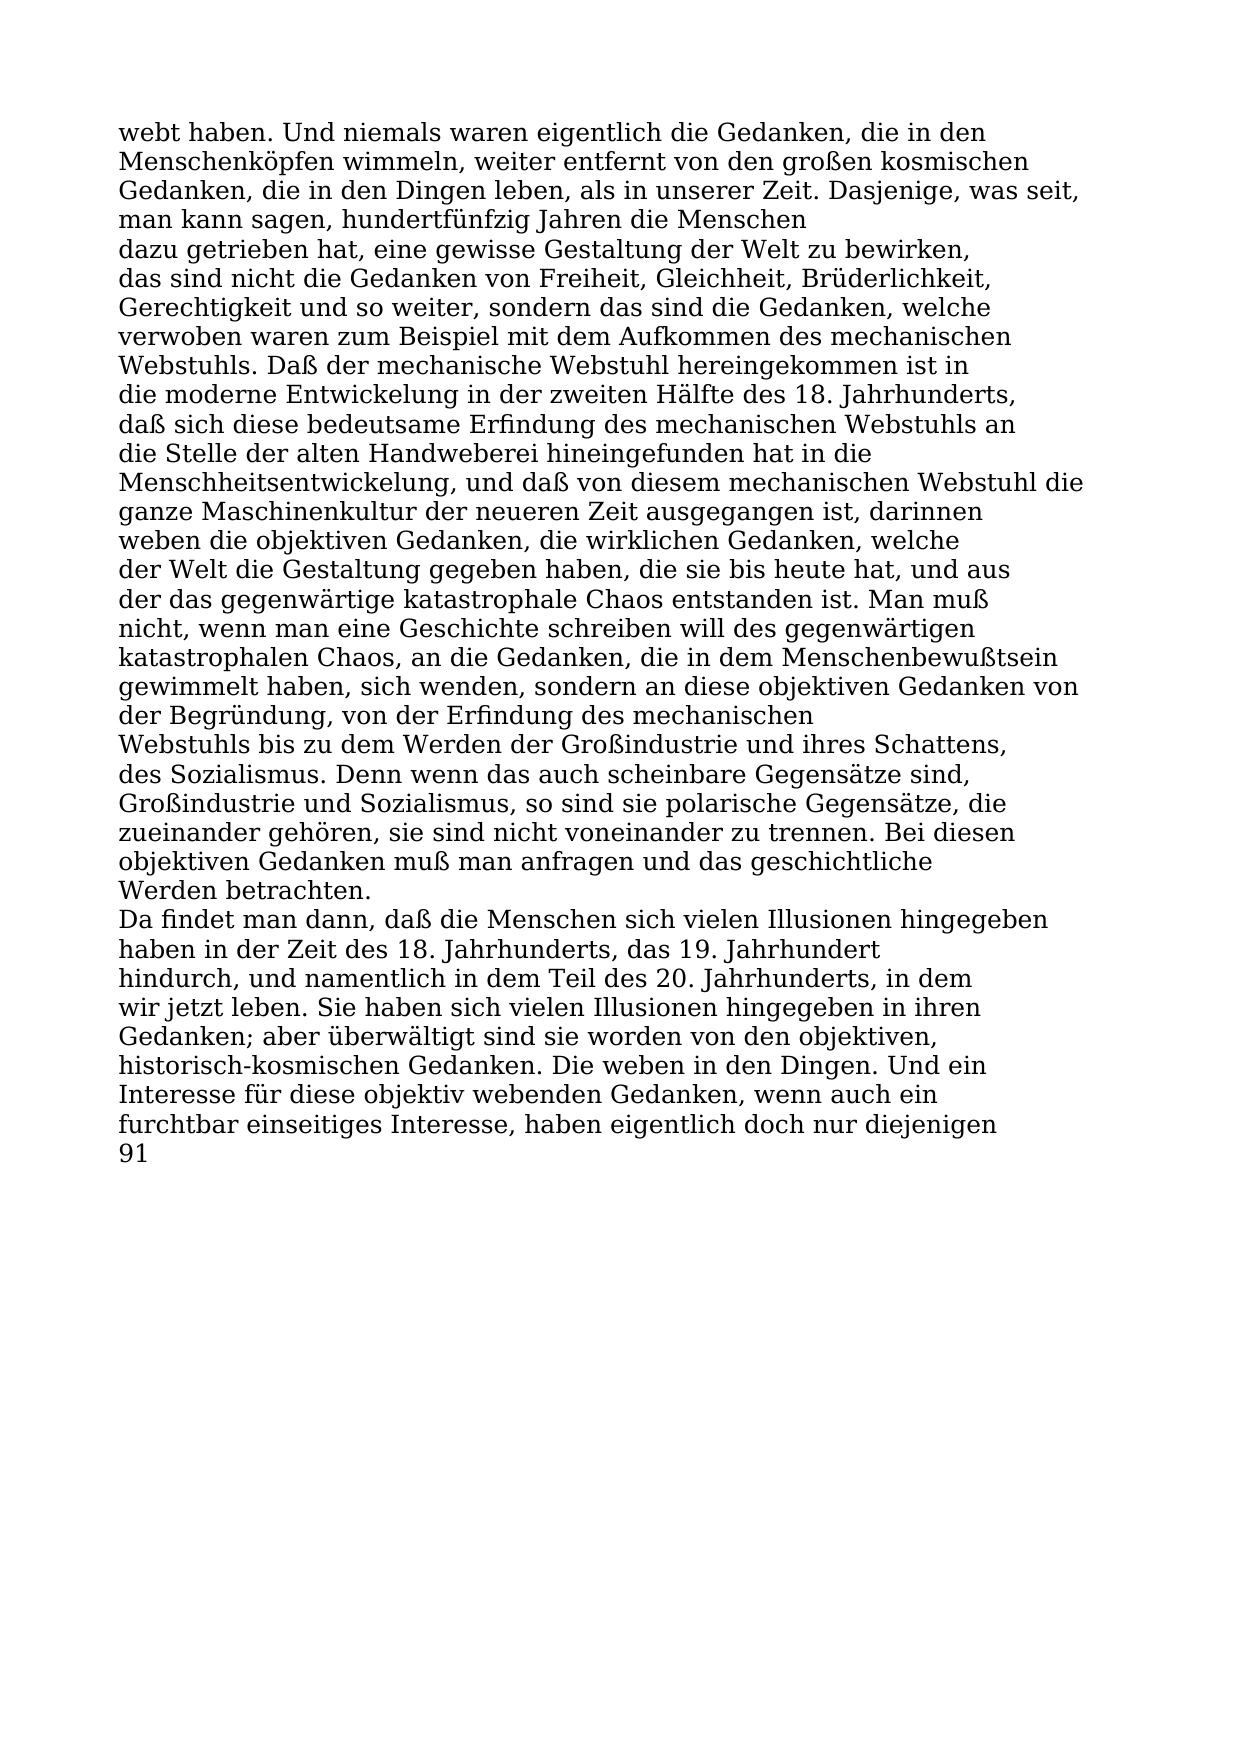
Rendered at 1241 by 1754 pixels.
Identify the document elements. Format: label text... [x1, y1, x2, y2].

text verwoben waren zum Beispiel mit dem Aufkommen des mechanischen [118, 322, 1122, 351]
text zueinander gehören, sie sind nicht voneinander zu trennen. Bei diesen objektiven Gedanken muß man anfragen und das geschichtliche [118, 818, 1122, 876]
text nicht, wenn man eine Geschichte schreiben will des gegenwärtigen [118, 614, 1122, 643]
text Werden betrachten. [118, 876, 1122, 906]
text die Stelle der alten Handweberei hineingefunden hat in die Menschheitsentwickelung, und daß von diesem mechanischen Webstuhl die [118, 439, 1122, 497]
text historisch-kosmischen Gedanken. Die weben in den Dingen. Und ein [118, 1051, 1122, 1081]
text das sind nicht die Gedanken von Freiheit, Gleichheit, Brüderlichkeit, [118, 264, 1122, 293]
text der Welt die Gestaltung gegeben haben, die sie bis heute hat, und aus [118, 556, 1122, 585]
text des Sozialismus. Denn wenn das auch scheinbare Gegensätze sind, [118, 760, 1122, 789]
text weben die objektiven Gedanken, die wirklichen Gedanken, welche [118, 526, 1122, 556]
text katastrophalen Chaos, an die Gedanken, die in dem Menschenbewußtsein gewimmelt haben, sich wenden, sondern an diese objektiven Gedanken von der Begründung, von der Erfindung des mechanischen [118, 643, 1122, 731]
text 91 [118, 1139, 1122, 1168]
text ganze Maschinenkultur der neueren Zeit ausgegangen ist, darinnen [118, 497, 1122, 526]
text furchtbar einseitiges Interesse, haben eigentlich doch nur diejenigen [118, 1110, 1122, 1139]
text der das gegenwärtige katastrophale Chaos entstanden ist. Man muß [118, 585, 1122, 614]
text webt haben. Und niemals waren eigentlich die Gedanken, die in den [118, 118, 1122, 147]
text Da findet man dann, daß die Menschen sich vielen Illusionen hingegeben haben in der Zeit des 18. Jahrhunderts, das 19. Jahrhundert [118, 906, 1122, 964]
text hindurch, und namentlich in dem Teil des 20. Jahrhunderts, in dem [118, 964, 1122, 993]
text Großindustrie und Sozialismus, so sind sie polarische Gegensätze, die [118, 789, 1122, 818]
text daß sich diese bedeutsame Erfindung des mechanischen Webstuhls an [118, 410, 1122, 439]
text Gedanken; aber überwältigt sind sie worden von den objektiven, [118, 1022, 1122, 1051]
text Webstuhls. Daß der mechanische Webstuhl hereingekommen ist in [118, 351, 1122, 381]
text die moderne Entwickelung in der zweiten Hälfte des 18. Jahrhunderts, [118, 381, 1122, 410]
text dazu getrieben hat, eine gewisse Gestaltung der Welt zu bewirken, [118, 235, 1122, 264]
text wir jetzt leben. Sie haben sich vielen Illusionen hingegeben in ihren [118, 993, 1122, 1022]
text Gerechtigkeit und so weiter, sondern das sind die Gedanken, welche [118, 293, 1122, 322]
text Interesse für diese objektiv webenden Gedanken, wenn auch ein [118, 1081, 1122, 1110]
text Webstuhls bis zu dem Werden der Großindustrie und ihres Schattens, [118, 731, 1122, 760]
text Menschenköpfen wimmeln, weiter entfernt von den großen kosmischen Gedanken, die in den Dingen leben, als in unserer Zeit. Dasjenige, was seit, man kann sagen, hundertfünfzig Jahren die Menschen [118, 147, 1122, 235]
